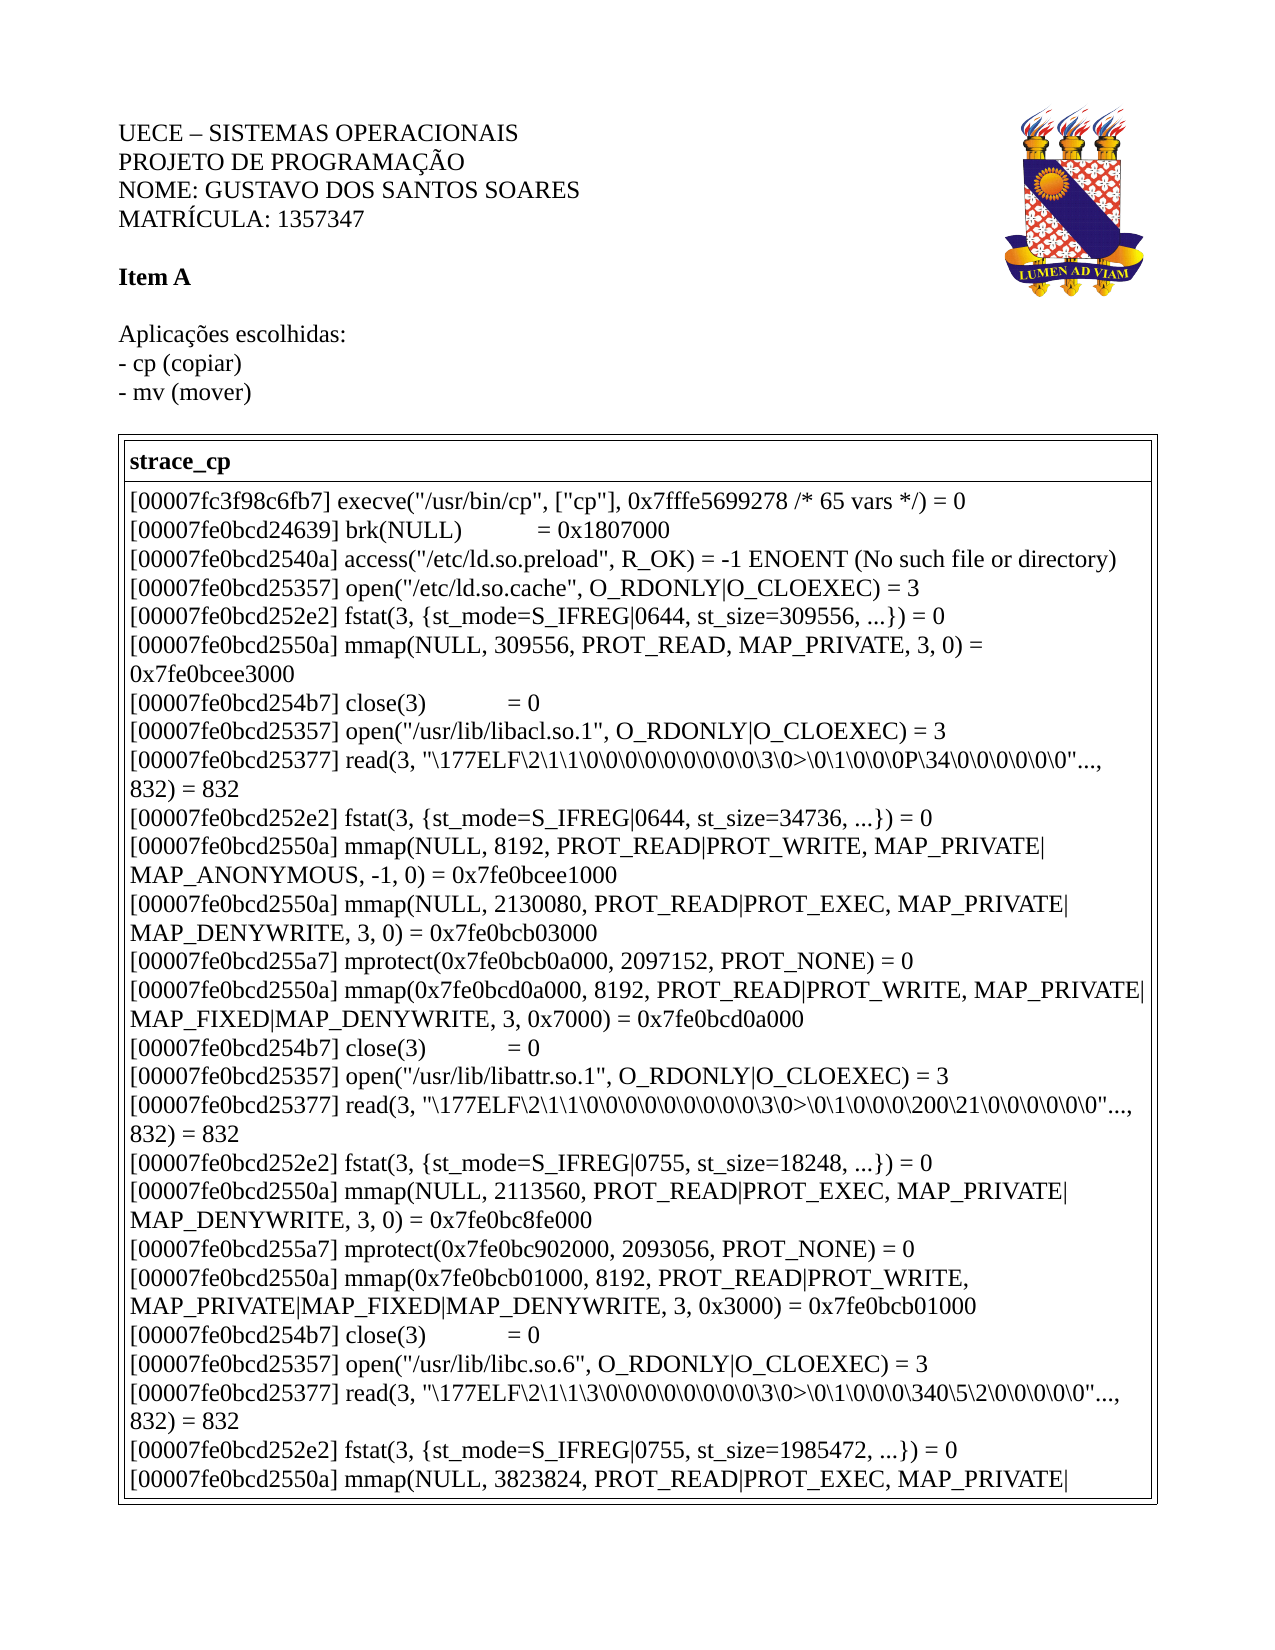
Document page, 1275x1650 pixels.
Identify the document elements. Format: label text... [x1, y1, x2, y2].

text MATRÍCULA: 1357347 [118, 204, 1004, 233]
text Item A [118, 262, 1004, 291]
text - mv (mover) [118, 377, 1157, 406]
text NOME: GUSTAVO DOS SANTOS SOARES [118, 176, 1004, 204]
table_cell [00007fc3f98c6fb7] execve("/usr/bin/cp", ["cp"], 0x7fffe5699278 /* 65 vars */) = 0 [00007fe0bcd24639] brk(NULL) = 0x1807000 [00007fe0bcd2540a] access("/etc/ld.so.preload", R_OK) = -1 ENOENT (No such file or directory) [00007fe0bcd25357] open("/etc/ld.so.cache", O_RDONLY|O_CLOEXEC) = 3 [00007fe0bcd252e2] fstat(3, {st_mode=S_IFREG|0644, st_size=309556, ...}) = 0 [00007fe0bcd2550a] mmap(NULL, 309556, PROT_READ, MAP_PRIVATE, 3, 0) = 0x7fe0bcee3000 [00007fe0bcd254b7] close(3) = 0 [00007fe0bcd25357] open("/usr/lib/libacl.so.1", O_RDONLY|O_CLOEXEC) = 3 [00007fe0bcd25377] read(3, "\177ELF\2\1\1\0\0\0\0\0\0\0\0\0\3\0>\0\1\0\0\0P\34\0\0\0\0\0\0"..., 832) = 832 [00007fe0bcd252e2] fstat(3, {st_mode=S_IFREG|0644, st_size=34736, ...}) = 0 [00007fe0bcd2550a] mmap(NULL, 8192, PROT_READ|PROT_WRITE, MAP_PRIVATE|MAP_ANONYMOUS, -1, 0) = 0x7fe0bcee1000 [00007fe0bcd2550a] mmap(NULL, 2130080, PROT_READ|PROT_EXEC, MAP_PRIVATE|MAP_DENYWRITE, 3, 0) = 0x7fe0bcb03000 [00007fe0bcd255a7] mprotect(0x7fe0bcb0a000, 2097152, PROT_NONE) = 0 [00007fe0bcd2550a] mmap(0x7fe0bcd0a000, 8192, PROT_READ|PROT_WRITE, MAP_PRIVATE|MAP_FIXED|MAP_DENYWRITE, 3, 0x7000) = 0x7fe0bcd0a000 [00007fe0bcd254b7] close(3) = 0 [00007fe0bcd25357] open("/usr/lib/libattr.so.1", O_RDONLY|O_CLOEXEC) = 3 [00007fe0bcd25377] read(3, "\177ELF\2\1\1\0\0\0\0\0\0\0\0\0\3\0>\0\1\0\0\0\200\21\0\0\0\0\0\0"..., 832) = 832 [00007fe0bcd252e2] fstat(3, {st_mode=S_IFREG|0755, st_size=18248, ...}) = 0 [00007fe0bcd2550a] mmap(NULL, 2113560, PROT_READ|PROT_EXEC, MAP_PRIVATE|MAP_DENYWRITE, 3, 0) = 0x7fe0bc8fe000 [00007fe0bcd255a7] mprotect(0x7fe0bc902000, 2093056, PROT_NONE) = 0 [00007fe0bcd2550a] mmap(0x7fe0bcb01000, 8192, PROT_READ|PROT_WRITE, MAP_PRIVATE|MAP_FIXED|MAP_DENYWRITE, 3, 0x3000) = 0x7fe0bcb01000 [00007fe0bcd254b7] close(3) = 0 [00007fe0bcd25357] open("/usr/lib/libc.so.6", O_RDONLY|O_CLOEXEC) = 3 [00007fe0bcd25377] read(3, "\177ELF\2\1\1\3\0\0\0\0\0\0\0\0\3\0>\0\1\0\0\0\340\5\2\0\0\0\0\0"..., 832) = 832 [00007fe0bcd252e2] fstat(3, {st_mode=S_IFREG|0755, st_size=1985472, ...}) = 0 [00007fe0bcd2550a] mmap(NULL, 3823824, PROT_READ|PROT_EXEC, MAP_PRIVATE| [125, 482, 1151, 1498]
text [1144, 262, 1157, 291]
text - cp (copiar) [118, 348, 1157, 377]
text PROJETO DE PROGRAMAÇÃO [118, 147, 1004, 176]
text UECE – SISTEMAS OPERACIONAIS [118, 118, 1004, 147]
table_header [119, 435, 1157, 1504]
text Aplicações escolhidas: [118, 319, 1157, 348]
table_header strace_cp [125, 441, 1151, 481]
text [1144, 204, 1157, 233]
picture [1004, 102, 1144, 297]
